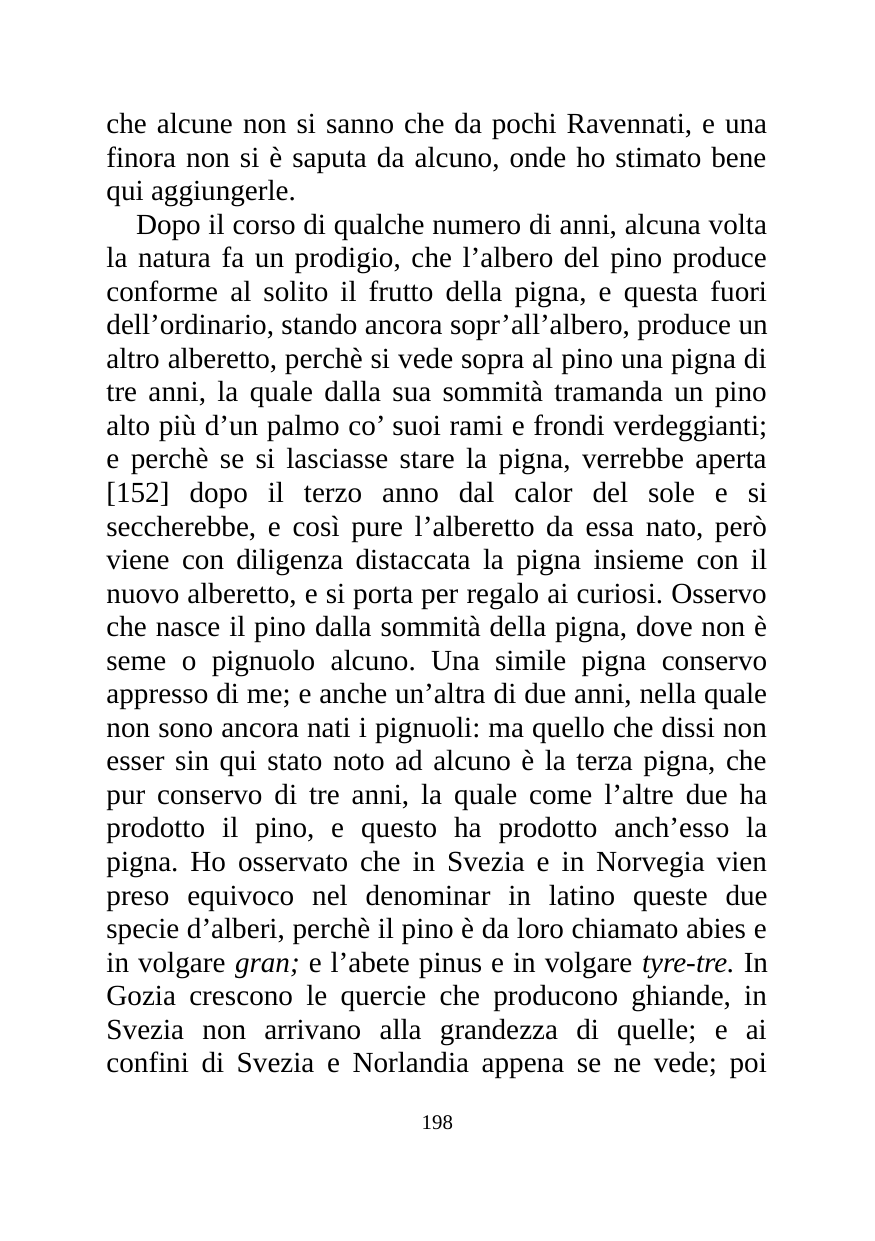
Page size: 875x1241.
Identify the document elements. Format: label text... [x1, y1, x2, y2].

text Dopo il corso di qualche numero di anni, alcuna volta la natura fa un prodigio, che l’albero del pino produce conforme al solito il frutto della pigna, e questa fuori dell’ordinario, stando ancora sopr’all’albero, produce un altro alberetto, perchè si vede sopra al pino una pigna di tre anni, la quale dalla sua sommità tramanda un pino alto più d’un palmo co’ suoi rami e frondi verdeggianti; e perchè se si lasciasse stare la pigna, verrebbe aperta [152] dopo il terzo anno dal calor del sole e si seccherebbe, e così pure l’alberetto da essa nato, però viene con diligenza distaccata la pigna insieme con il nuovo alberetto, e si porta per regalo ai curiosi. Osservo che nasce il pino dalla sommità della pigna, dove non è seme o pignuolo alcuno. Una simile pigna conservo appresso di me; e anche un’altra di due anni, nella quale non sono ancora nati i pignuoli: ma quello che dissi non esser sin qui stato noto ad alcuno è la terza pigna, che pur conservo di tre anni, la quale come l’altre due ha prodotto il pino, e questo ha prodotto anch’esso la pigna. Ho osservato che in Svezia e in Norvegia vien preso equivoco nel denominar in latino queste due specie d’alberi, perchè il pino è da loro chiamato abies e in volgare gran; e l’abete pinus e in volgare tyre-tre. In Gozia crescono le quercie che producono ghiande, in Svezia non arrivano alla grandezza di quelle; e ai confini di Svezia e Norlandia appena se ne vede; poi [106, 207, 768, 1079]
text che alcune non si sanno che da pochi Ravennati, e una finora non si è saputa da alcuno, onde ho stimato bene qui aggiungerle. [106, 106, 768, 207]
